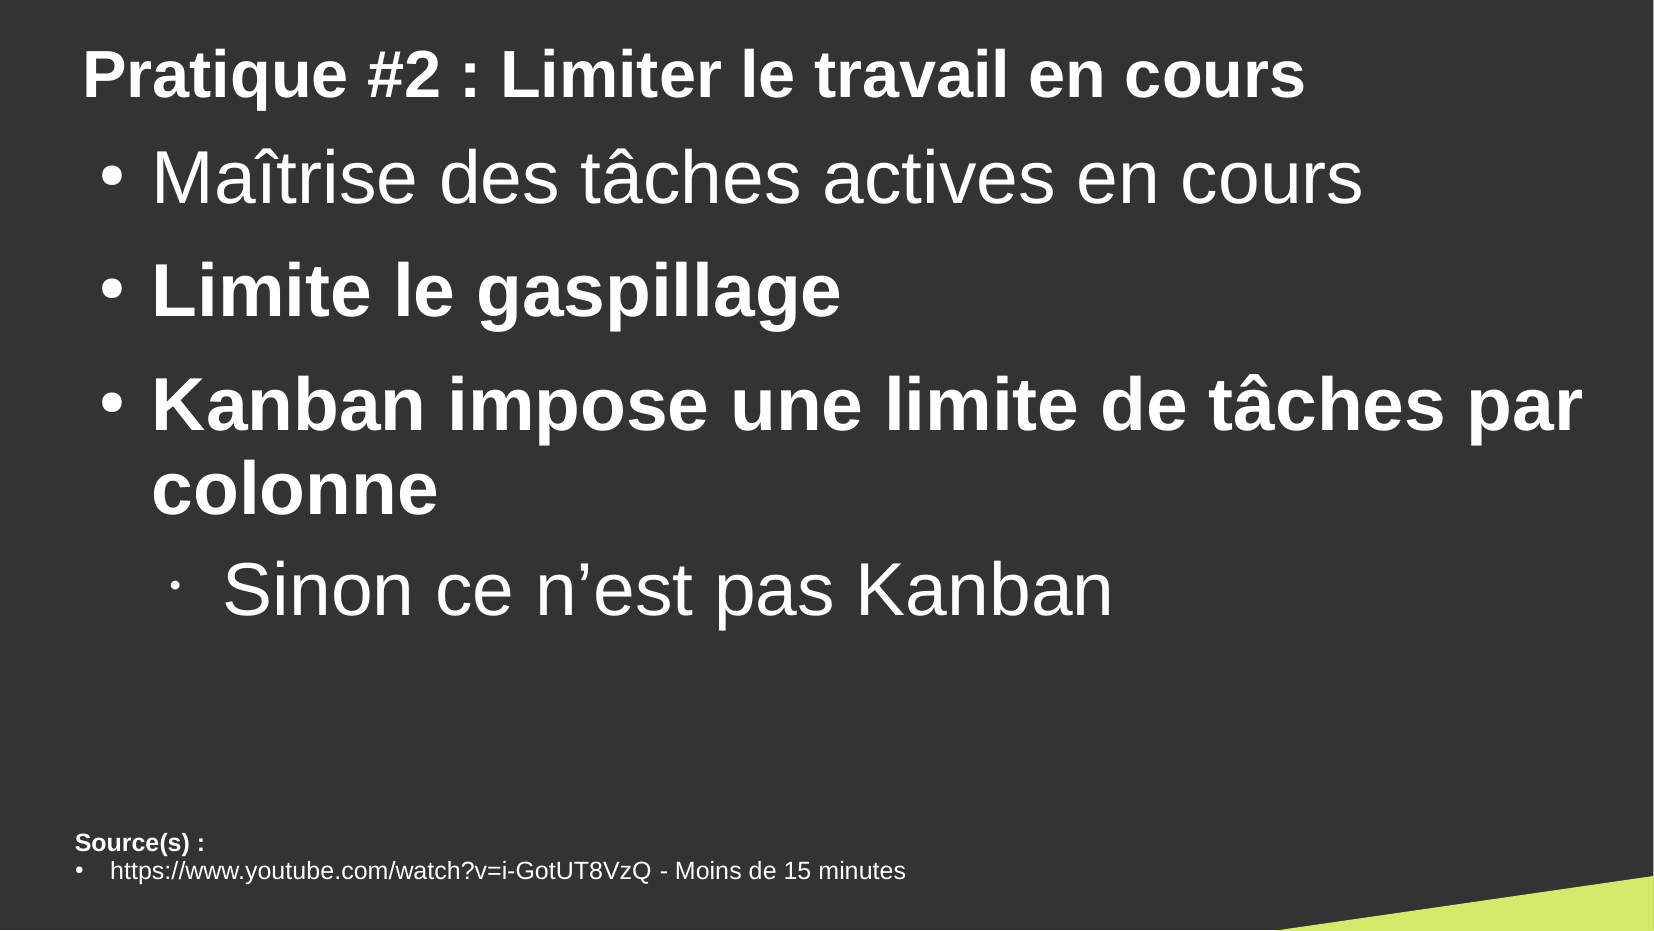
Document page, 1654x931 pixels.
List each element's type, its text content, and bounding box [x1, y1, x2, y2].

text_box Source(s) : https://www.youtube.com/watch?v=i-GotUT8VzQ - Moins de 15 minutes [60, 821, 1546, 921]
title Pratique #2 : Limiter le travail en cours [82, 37, 1571, 119]
list Maîtrise des tâches actives en cours Limite le gaspillage Kanban impose une limite de tâches par colonne Sinon ce n’est pas Kanban [80, 135, 1620, 777]
text_box [1272, 875, 1654, 931]
